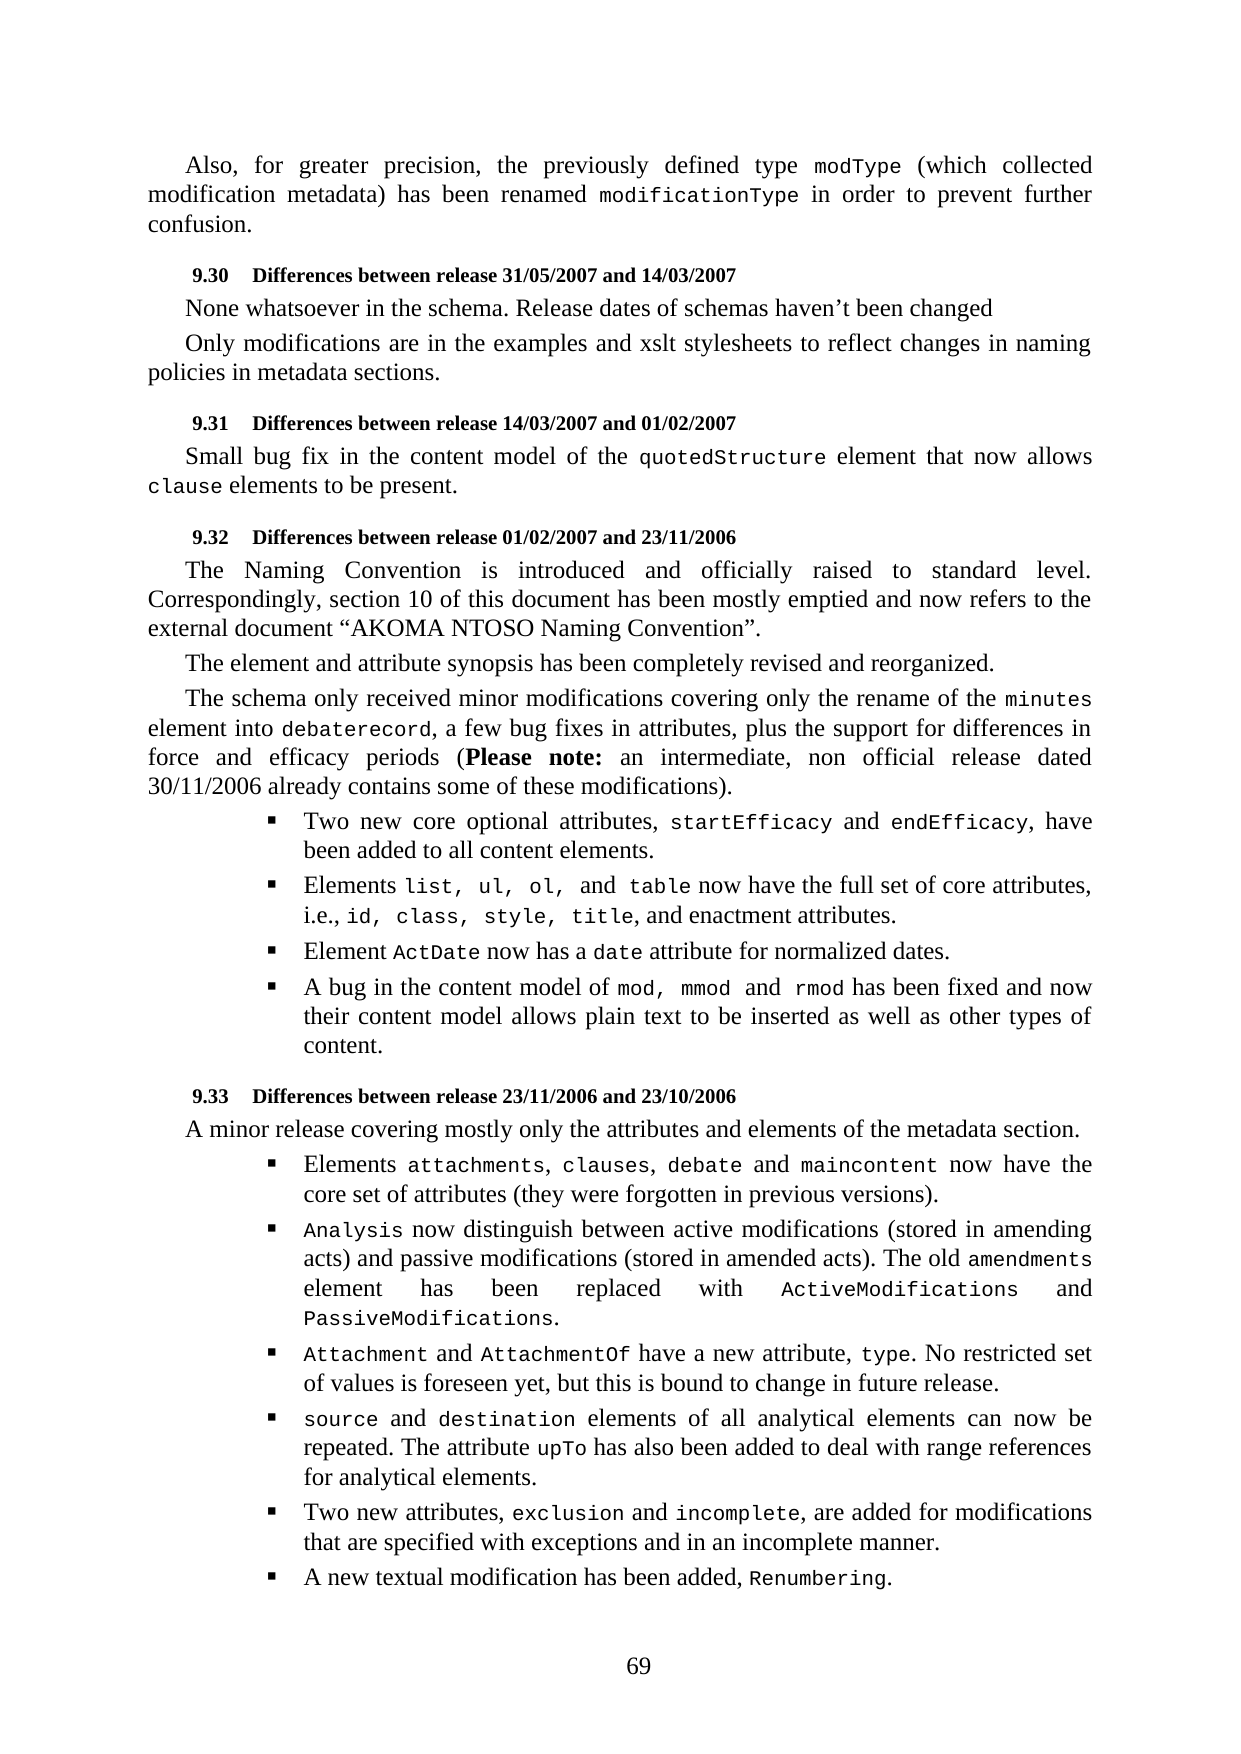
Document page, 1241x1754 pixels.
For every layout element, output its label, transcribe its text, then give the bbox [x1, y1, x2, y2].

subtitle Differences between release 31/05/2007 and 14/03/2007 [192, 263, 1092, 287]
list Analysis now distinguish between active modifications (stored in amending acts) and passive modifications (stored in amended acts). The old amendments element has been replaced with ActiveModifications and PassiveModifications. [266, 1214, 1092, 1332]
text Only modifications are in the examples and xslt stylesheets to reflect changes in naming policies in metadata sections. [148, 328, 1092, 386]
subtitle Differences between release 23/11/2006 and 23/10/2006 [192, 1084, 1092, 1108]
text A minor release covering mostly only the attributes and elements of the metadata section. [148, 1114, 1092, 1143]
list Two new attributes, exclusion and incomplete, are added for modifications that are specified with exceptions and in an incomplete manner. [266, 1497, 1092, 1555]
list A bug in the content model of mod, mmod and rmod has been fixed and now their content model allows plain text to be inserted as well as other types of content. [266, 972, 1092, 1059]
text The Naming Convention is introduced and officially raised to standard level. Correspondingly, section 10 of this document has been mostly emptied and now refers to the external document “AKOMA NTOSO Naming Convention”. [148, 556, 1092, 642]
text None whatsoever in the schema. Release dates of schemas haven’t been changed [148, 293, 1092, 322]
text Small bug fix in the content model of the quotedStructure element that now allows clause elements to be present. [148, 441, 1092, 500]
list Elements list, ul, ol, and table now have the full set of core attributes, i.e., id, class, style, title, and enactment attributes. [266, 871, 1092, 930]
list source and destination elements of all analytical elements can now be repeated. The attribute upTo has also been added to deal with range references for analytical elements. [266, 1403, 1092, 1491]
list Element ActDate now has a date attribute for normalized dates. [266, 936, 1092, 966]
list Two new core optional attributes, startEfficacy and endEfficacy, have been added to all content elements. [266, 806, 1092, 864]
list Attachment and AttachmentOf have a new attribute, type. No restricted set of values is foreseen yet, but this is bound to change in future release. [266, 1338, 1092, 1397]
text The schema only received minor modifications covering only the rename of the minutes element into debaterecord, a few bug fixes in attributes, plus the support for differences in force and efficacy periods (Please note: an intermediate, non official release dated 30/11/2006 already contains some of these modifications). [148, 683, 1092, 800]
text The element and attribute synopsis has been completely revised and reorganized. [148, 648, 1092, 677]
subtitle Differences between release 01/02/2007 and 23/11/2006 [192, 525, 1092, 549]
list A new textual modification has been added, Renumbering. [266, 1562, 1092, 1591]
subtitle Differences between release 14/03/2007 and 01/02/2007 [192, 411, 1092, 435]
list Elements attachments, clauses, debate and maincontent now have the core set of attributes (they were forgotten in previous versions). [266, 1149, 1092, 1207]
text Also, for greater precision, the previously defined type modType (which collected modification metadata) has been renamed modificationType in order to prevent further confusion. [148, 150, 1092, 238]
